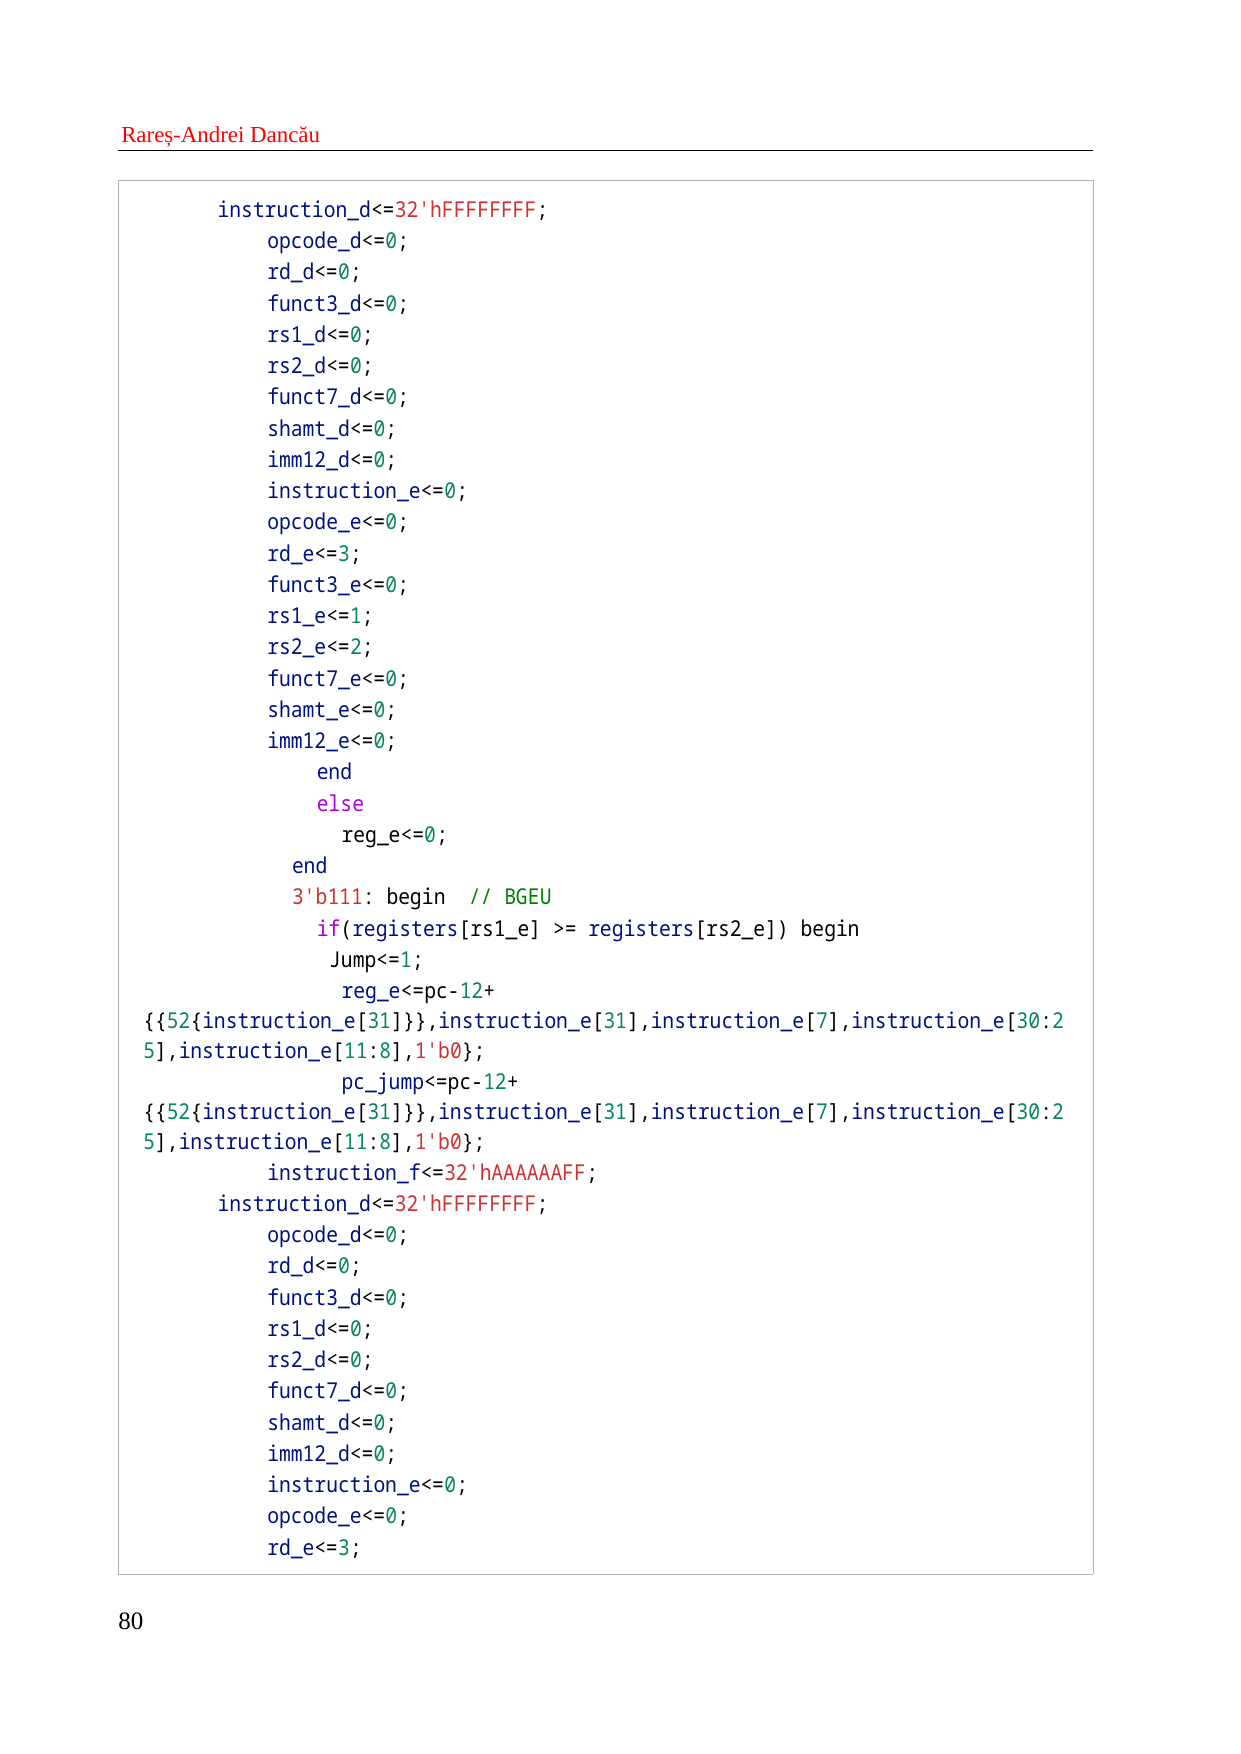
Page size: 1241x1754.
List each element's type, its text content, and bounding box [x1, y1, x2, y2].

text rs2_d<=0; [119, 1331, 1093, 1362]
text rd_d<=0; [119, 1237, 1093, 1268]
text rs1_e<=1; [119, 586, 1093, 618]
text imm12_e<=0; [119, 711, 1093, 743]
text rs1_d<=0; [119, 1299, 1093, 1331]
text shamt_e<=0; [119, 680, 1093, 711]
text end [119, 743, 1093, 774]
text rs2_e<=2; [119, 618, 1093, 649]
text rd_e<=3; [119, 524, 1093, 555]
text opcode_d<=0; [119, 211, 1093, 243]
text opcode_e<=0; [119, 1487, 1093, 1518]
text instruction_e<=0; [119, 1456, 1093, 1487]
text funct3_d<=0; [119, 274, 1093, 305]
text end [119, 836, 1093, 868]
text funct3_e<=0; [119, 555, 1093, 586]
text rs2_d<=0; [119, 336, 1093, 368]
text imm12_d<=0; [119, 1424, 1093, 1456]
text Jump<=1; [119, 930, 1093, 961]
text else [119, 774, 1093, 805]
text imm12_d<=0; [119, 430, 1093, 461]
text pc_jump<=pc-12+{{52{instruction_e[31]}},instruction_e[31],instruction_e[7],instruction_e[30:25],instruction_e[11:8],1'b0}; [119, 1052, 1093, 1143]
text instruction_f<=32'hAAAAAAFF; [119, 1143, 1093, 1174]
text instruction_d<=32'hFFFFFFFF; [119, 181, 1093, 211]
text instruction_e<=0; [119, 461, 1093, 493]
text 3'b111: begin // BGEU [119, 868, 1093, 899]
text rs1_d<=0; [119, 305, 1093, 336]
text reg_e<=pc-12+{{52{instruction_e[31]}},instruction_e[31],instruction_e[7],instruction_e[30:25],instruction_e[11:8],1'b0}; [119, 961, 1093, 1052]
text opcode_e<=0; [119, 493, 1093, 524]
text funct7_d<=0; [119, 1362, 1093, 1393]
text opcode_d<=0; [119, 1206, 1093, 1237]
text shamt_d<=0; [119, 1393, 1093, 1424]
text instruction_d<=32'hFFFFFFFF; [119, 1174, 1093, 1206]
text funct3_d<=0; [119, 1268, 1093, 1299]
text funct7_e<=0; [119, 649, 1093, 680]
text rd_d<=0; [119, 243, 1093, 274]
text reg_e<=0; [119, 805, 1093, 836]
text funct7_d<=0; [119, 368, 1093, 399]
text shamt_d<=0; [119, 399, 1093, 430]
text if(registers[rs1_e] >= registers[rs2_e]) begin [119, 899, 1093, 930]
text rd_e<=3; [119, 1518, 1093, 1574]
